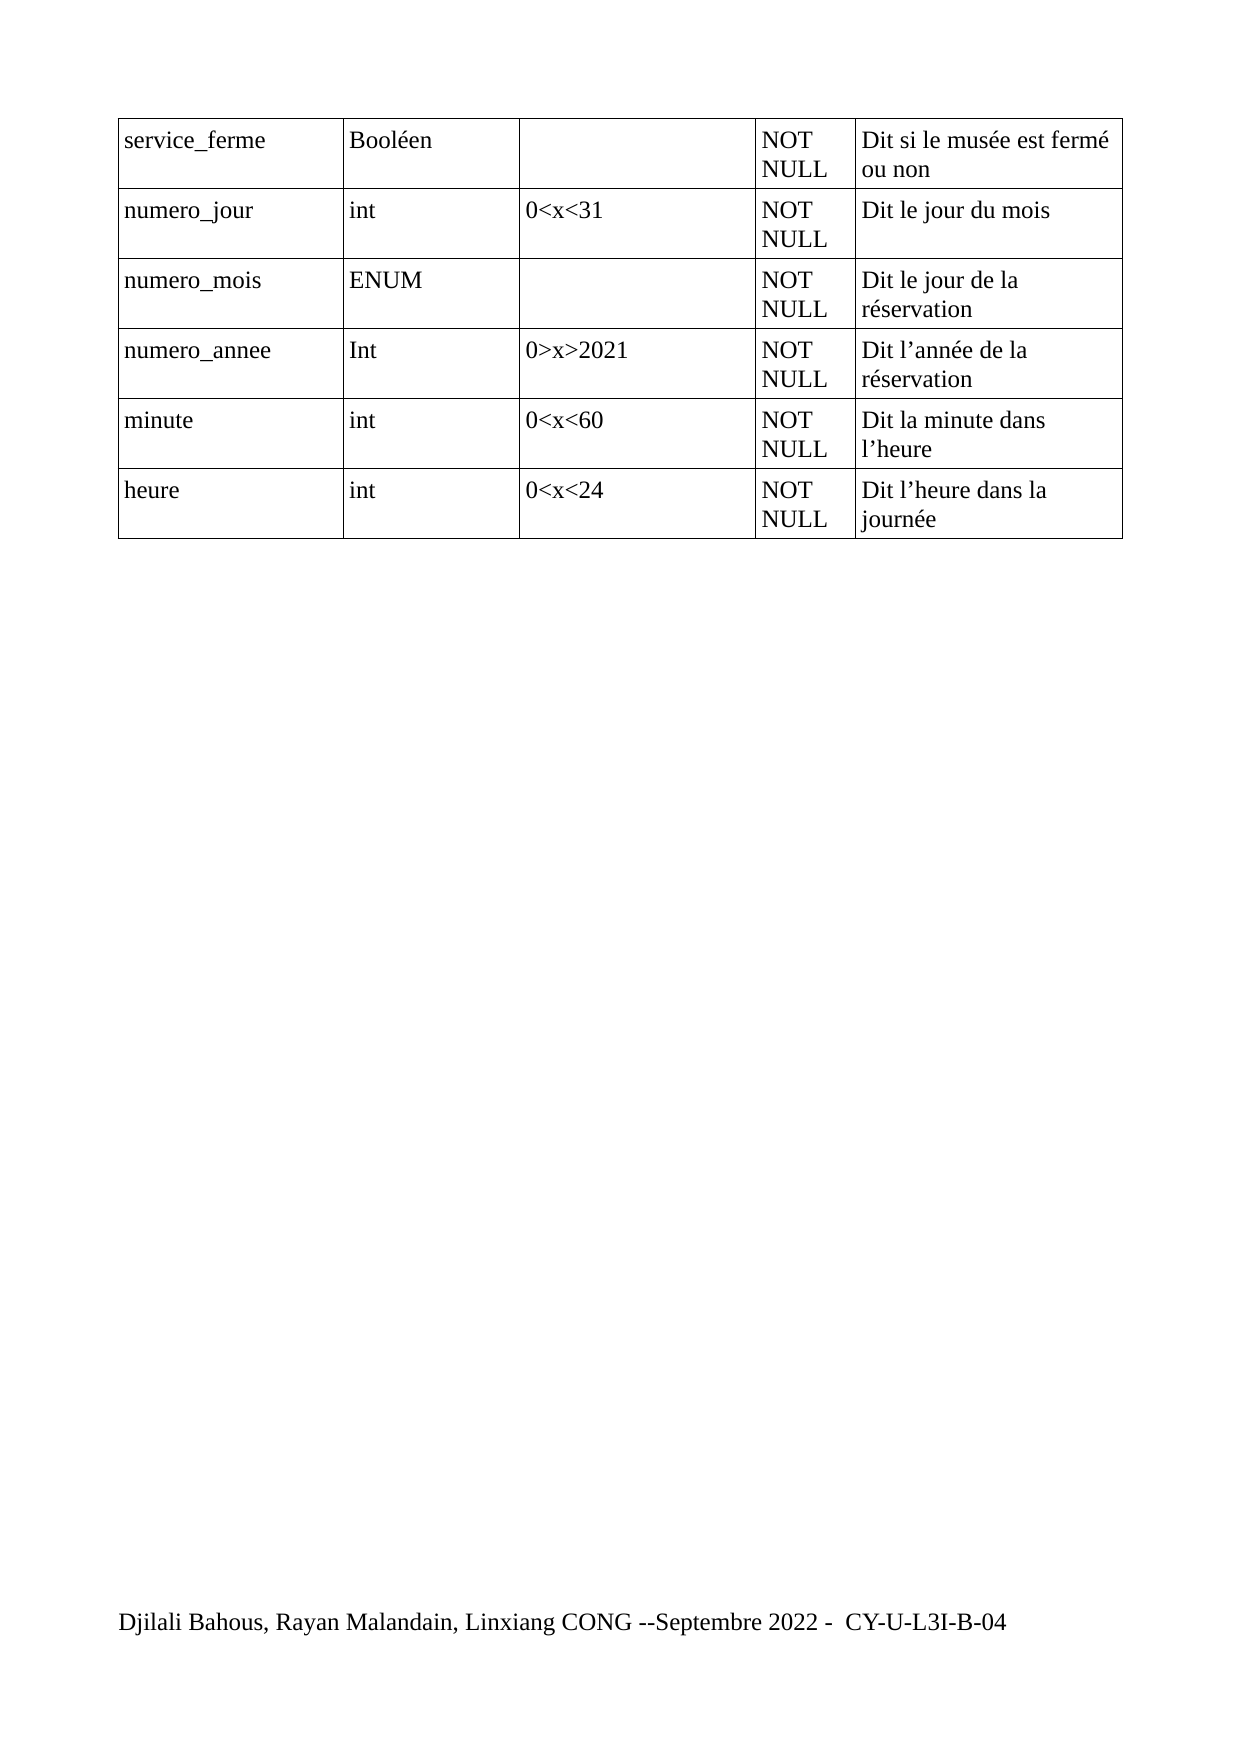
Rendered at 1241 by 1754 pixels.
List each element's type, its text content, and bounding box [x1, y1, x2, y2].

table_cell service_ferme [119, 119, 343, 188]
table_cell Booléen [344, 119, 519, 188]
table_cell Int [344, 329, 519, 398]
table_cell Dit le jour du mois [856, 189, 1122, 258]
table_cell NOT NULL [756, 399, 855, 468]
table_cell int [344, 189, 519, 258]
table_cell NOT NULL [756, 469, 855, 538]
table_cell minute [119, 399, 343, 468]
table_cell Dit l’année de la réservation [856, 329, 1122, 398]
table_cell NOT NULL [756, 119, 855, 188]
table_cell heure [119, 469, 343, 538]
table_cell numero_jour [119, 189, 343, 258]
table_cell 0<x<31 [520, 189, 755, 258]
table_cell 0>x>2021 [520, 329, 755, 398]
table_cell NOT NULL [756, 329, 855, 398]
table_cell int [344, 399, 519, 468]
table_cell numero_annee [119, 329, 343, 398]
table_cell NOT NULL [756, 189, 855, 258]
table_cell numero_mois [119, 259, 343, 328]
table_cell ENUM [344, 259, 519, 328]
table_cell 0<x<24 [520, 469, 755, 538]
table_cell Dit la minute dans l’heure [856, 399, 1122, 468]
table_cell int [344, 469, 519, 538]
table_cell Dit si le musée est fermé ou non [856, 119, 1122, 188]
table_cell 0<x<60 [520, 399, 755, 468]
table_cell [520, 119, 755, 188]
table_cell NOT NULL [756, 259, 855, 328]
table_cell Dit l’heure dans la journée [856, 469, 1122, 538]
table_cell [520, 259, 755, 328]
table_cell Dit le jour de la réservation [856, 259, 1122, 328]
